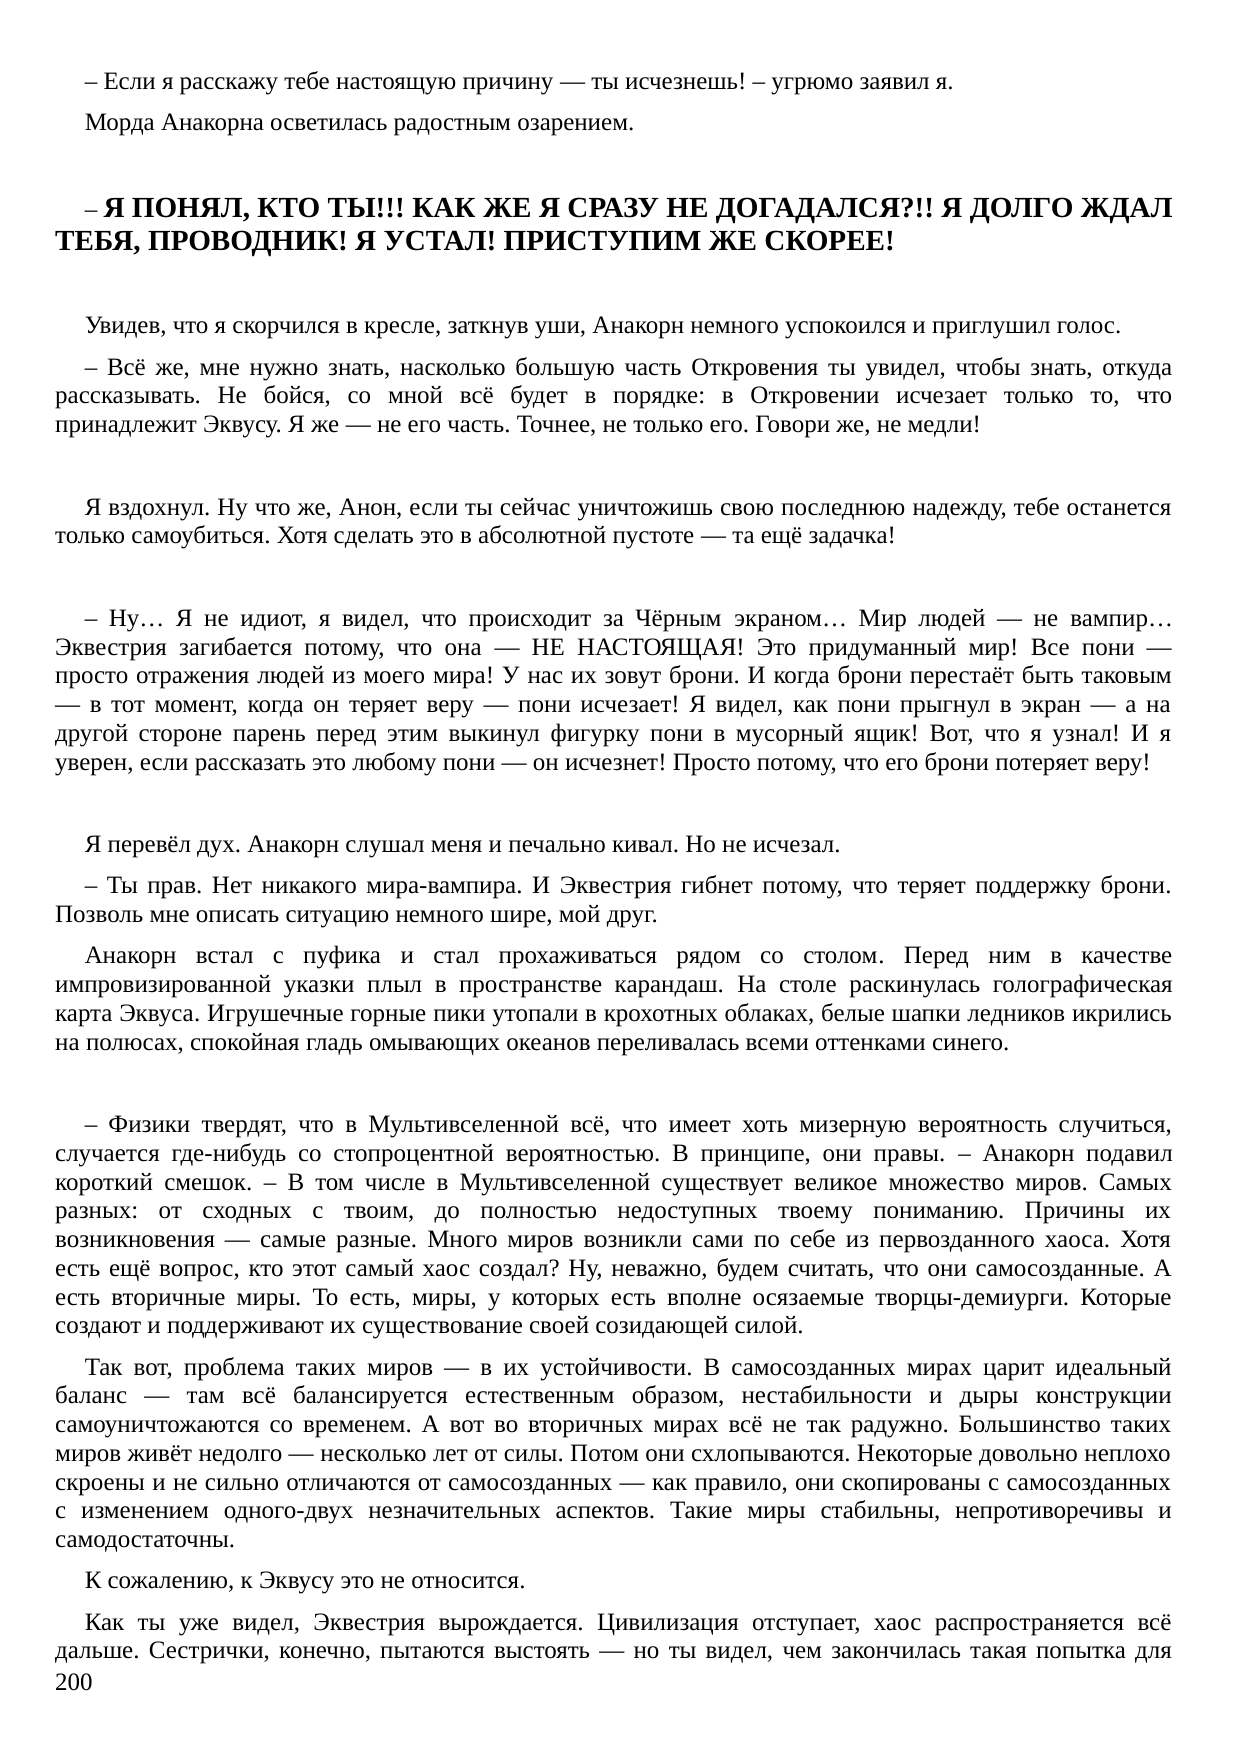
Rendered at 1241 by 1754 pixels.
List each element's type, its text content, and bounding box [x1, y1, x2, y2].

text – Ты прав. Нет никакого мира-вампира. И Эквестрия гибнет потому, что теряет поддержку брони. Позволь мне описать ситуацию немного шире, мой друг. [55, 871, 1173, 928]
text Как ты уже видел, Эквестрия вырождается. Цивилизация отступает, хаос распространяется всё дальше. Сестрички, конечно, пытаются выстоять — но ты видел, чем закончилась такая попытка для [55, 1607, 1173, 1664]
text Я вздохнул. Ну что же, Анон, если ты сейчас уничтожишь свою последнюю надежду, тебе останется только самоубиться. Хотя сделать это в абсолютной пустоте — та ещё задачка! [55, 492, 1173, 549]
text К сожалению, к Эквусу это не относится. [55, 1566, 1173, 1594]
text Морда Анакорна осветилась радостным озарением. [55, 107, 1173, 136]
text – Физики твердят, что в Мультивселенной всё, что имеет хоть мизерную вероятность случиться, случается где-нибудь со стопроцентной вероятностью. В принципе, они правы. – Анакорн подавил короткий смешок. – В том числе в Мультивселенной существует великое множество миров. Самых разных: от сходных с твоим, до полностью недоступных твоему пониманию. Причины их возникновения — самые разные. Много миров возникли сами по себе из первозданного хаоса. Хотя есть ещё вопрос, кто этот самый хаос создал? Ну, неважно, будем считать, что они самосозданные. А есть вторичные миры. То есть, миры, у которых есть вполне осязаемые творцы-демиурги. Которые создают и поддерживают их существование своей созидающей силой. [55, 1109, 1173, 1339]
text Так вот, проблема таких миров — в их устойчивости. В самосозданных мирах царит идеальный баланс — там всё балансируется естественным образом, нестабильности и дыры конструкции самоуничтожаются со временем. А вот во вторичных мирах всё не так радужно. Большинство таких миров живёт недолго — несколько лет от силы. Потом они схлопываются. Некоторые довольно неплохо скроены и не сильно отличаются от самосозданных — как правило, они скопированы с самосозданных с изменением одного-двух незначительных аспектов. Такие миры стабильны, непротиворечивы и самодостаточны. [55, 1352, 1173, 1553]
text – Если я расскажу тебе настоящую причину — ты исчезнешь! – угрюмо заявил я. [55, 66, 1173, 95]
text Анакорн встал с пуфика и стал прохаживаться рядом со столом. Перед ним в качестве импровизированной указки плыл в пространстве карандаш. На столе раскинулась голографическая карта Эквуса. Игрушечные горные пики утопали в крохотных облаках, белые шапки ледников икрились на полюсах, спокойная гладь омывающих океанов переливалась всеми оттенками синего. [55, 941, 1173, 1056]
text – Я ПОНЯЛ, КТО ТЫ!!! КАК ЖЕ Я СРАЗУ НЕ ДОГАДАЛСЯ?!! Я ДОЛГО ЖДАЛ ТЕБЯ, ПРОВОДНИК! Я УСТАЛ! ПРИСТУПИМ ЖЕ СКОРЕЕ! [55, 190, 1173, 257]
text Я перевёл дух. Анакорн слушал меня и печально кивал. Но не исчезал. [55, 829, 1173, 858]
text – Ну… Я не идиот, я видел, что происходит за Чёрным экраном… Мир людей — не вампир… Эквестрия загибается потому, что она — НЕ НАСТОЯЩАЯ! Это придуманный мир! Все пони — просто отражения людей из моего мира! У нас их зовут брони. И когда брони перестаёт быть таковым — в тот момент, когда он теряет веру — пони исчезает! Я видел, как пони прыгнул в экран — а на другой стороне парень перед этим выкинул фигурку пони в мусорный ящик! Вот, что я узнал! И я уверен, если рассказать это любому пони — он исчезнет! Просто потому, что его брони потеряет веру! [55, 603, 1173, 776]
text – Всё же, мне нужно знать, насколько большую часть Откровения ты увидел, чтобы знать, откуда рассказывать. Не бойся, со мной всё будет в порядке: в Откровении исчезает только то, что принадлежит Эквусу. Я же — не его часть. Точнее, не только его. Говори же, не медли! [55, 352, 1173, 438]
text Увидев, что я скорчился в кресле, заткнув уши, Анакорн немного успокоился и приглушил голос. [55, 311, 1173, 339]
